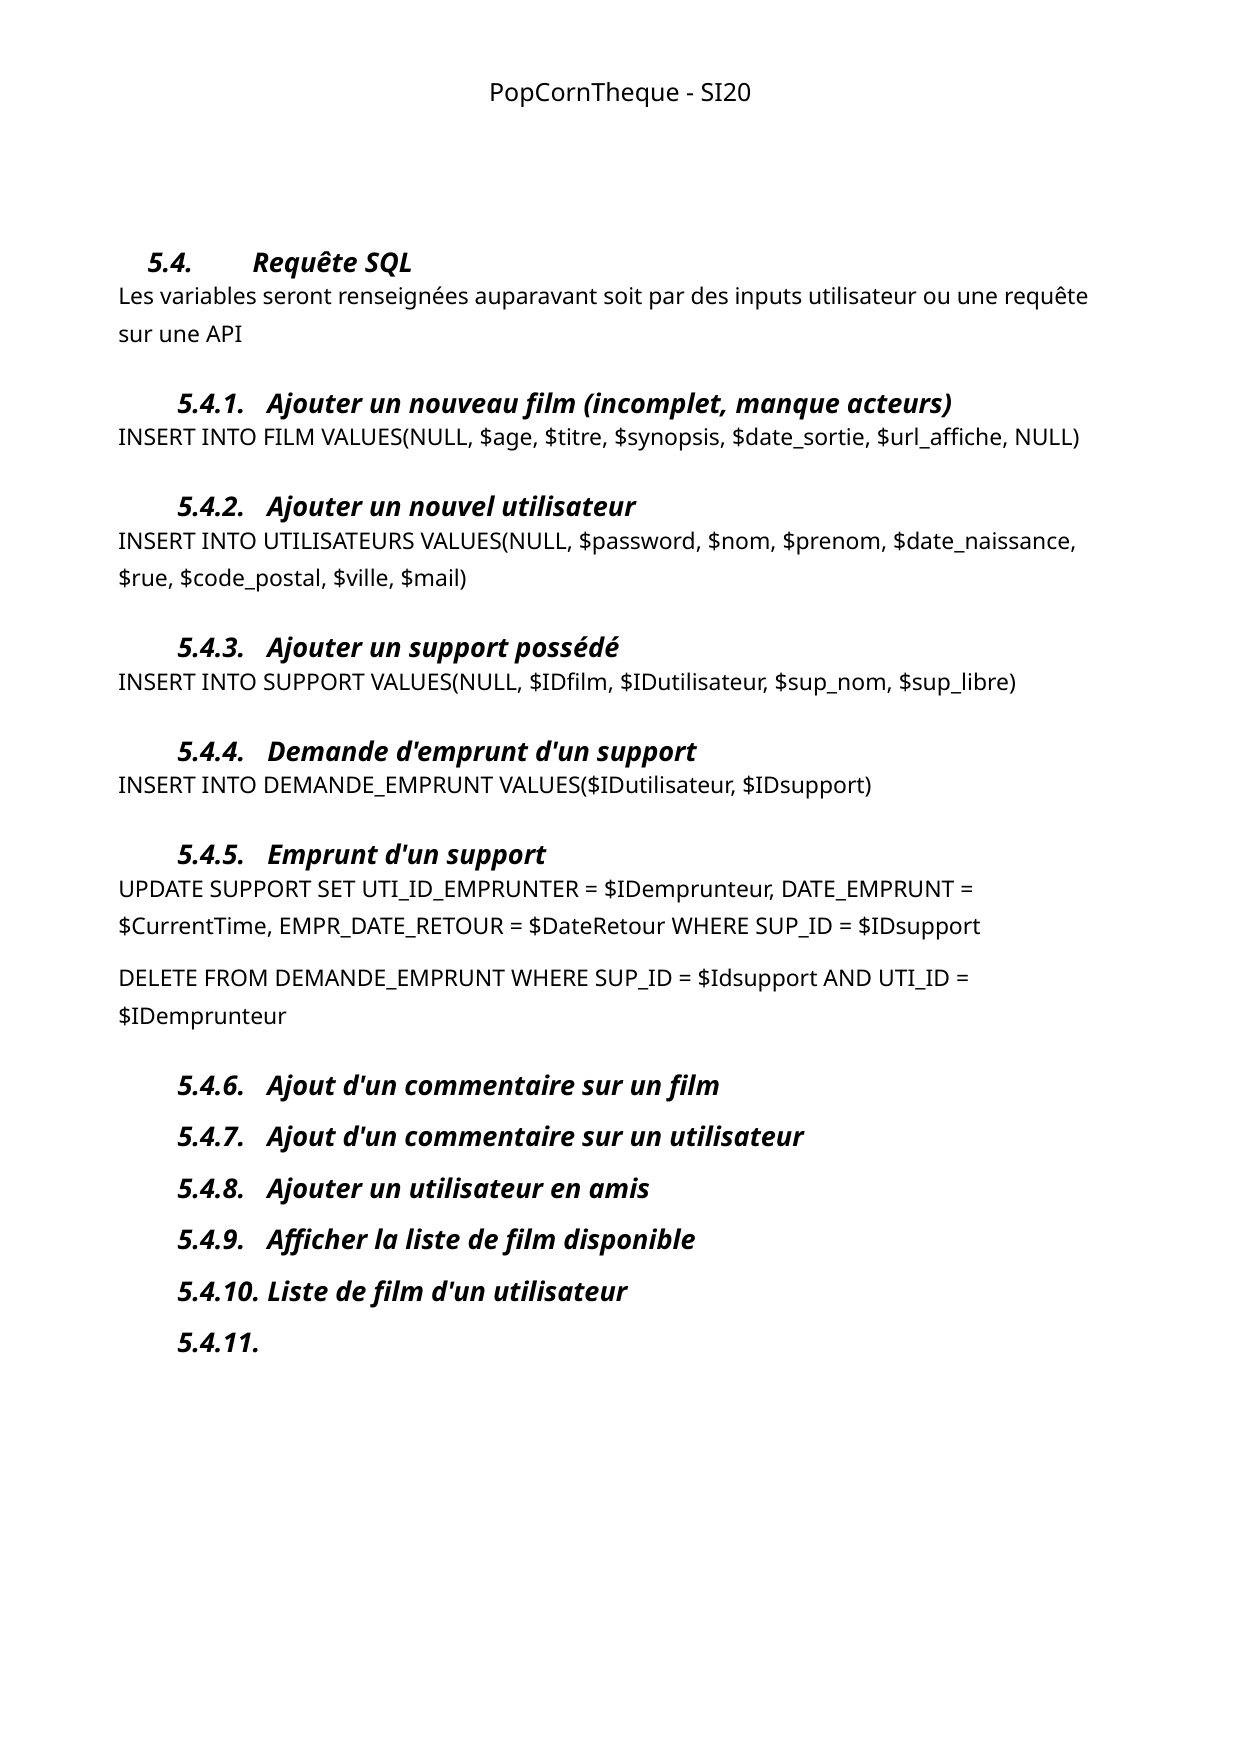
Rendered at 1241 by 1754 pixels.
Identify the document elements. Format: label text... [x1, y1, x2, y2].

subtitle Ajout d'un commentaire sur un utilisateur [177, 1118, 1122, 1155]
subtitle Ajouter un nouvel utilisateur [177, 488, 1122, 524]
text INSERT INTO UTILISATEURS VALUES(NULL, $password, $nom, $prenom, $date_naissance, $rue, $code_postal, $ville, $mail) [118, 524, 1122, 593]
subtitle Ajout d'un commentaire sur un film [177, 1066, 1122, 1103]
text INSERT INTO FILM VALUES(NULL, $age, $titre, $synopsis, $date_sortie, $url_affiche, NULL) [118, 421, 1122, 452]
subtitle Ajouter un support possédé [177, 629, 1122, 666]
subtitle Liste de film d'un utilisateur [177, 1272, 1122, 1309]
text DELETE FROM DEMANDE_EMPRUNT WHERE SUP_ID = $Idsupport AND UTI_ID = $IDemprunteur [118, 962, 1122, 1031]
text Les variables seront renseignées auparavant soit par des inputs utilisateur ou une requête sur une API [118, 280, 1122, 349]
subtitle Ajouter un nouveau film (incomplet, manque acteurs) [177, 384, 1122, 421]
text INSERT INTO SUPPORT VALUES(NULL, $IDfilm, $IDutilisateur, $sup_nom, $sup_libre) [118, 666, 1122, 697]
subtitle Afficher la liste de film disponible [177, 1221, 1122, 1258]
subtitle Demande d'emprunt d'un support [177, 732, 1122, 769]
text INSERT INTO DEMANDE_EMPRUNT VALUES($IDutilisateur, $IDsupport) [118, 769, 1122, 800]
subtitle Emprunt d'un support [177, 836, 1122, 873]
subtitle Requête SQL [148, 243, 1122, 280]
text UPDATE SUPPORT SET UTI_ID_EMPRUNTER = $IDemprunteur, DATE_EMPRUNT = $CurrentTime, EMPR_DATE_RETOUR = $DateRetour WHERE SUP_ID = $IDsupport [118, 873, 1122, 941]
subtitle Ajouter un utilisateur en amis [177, 1169, 1122, 1206]
